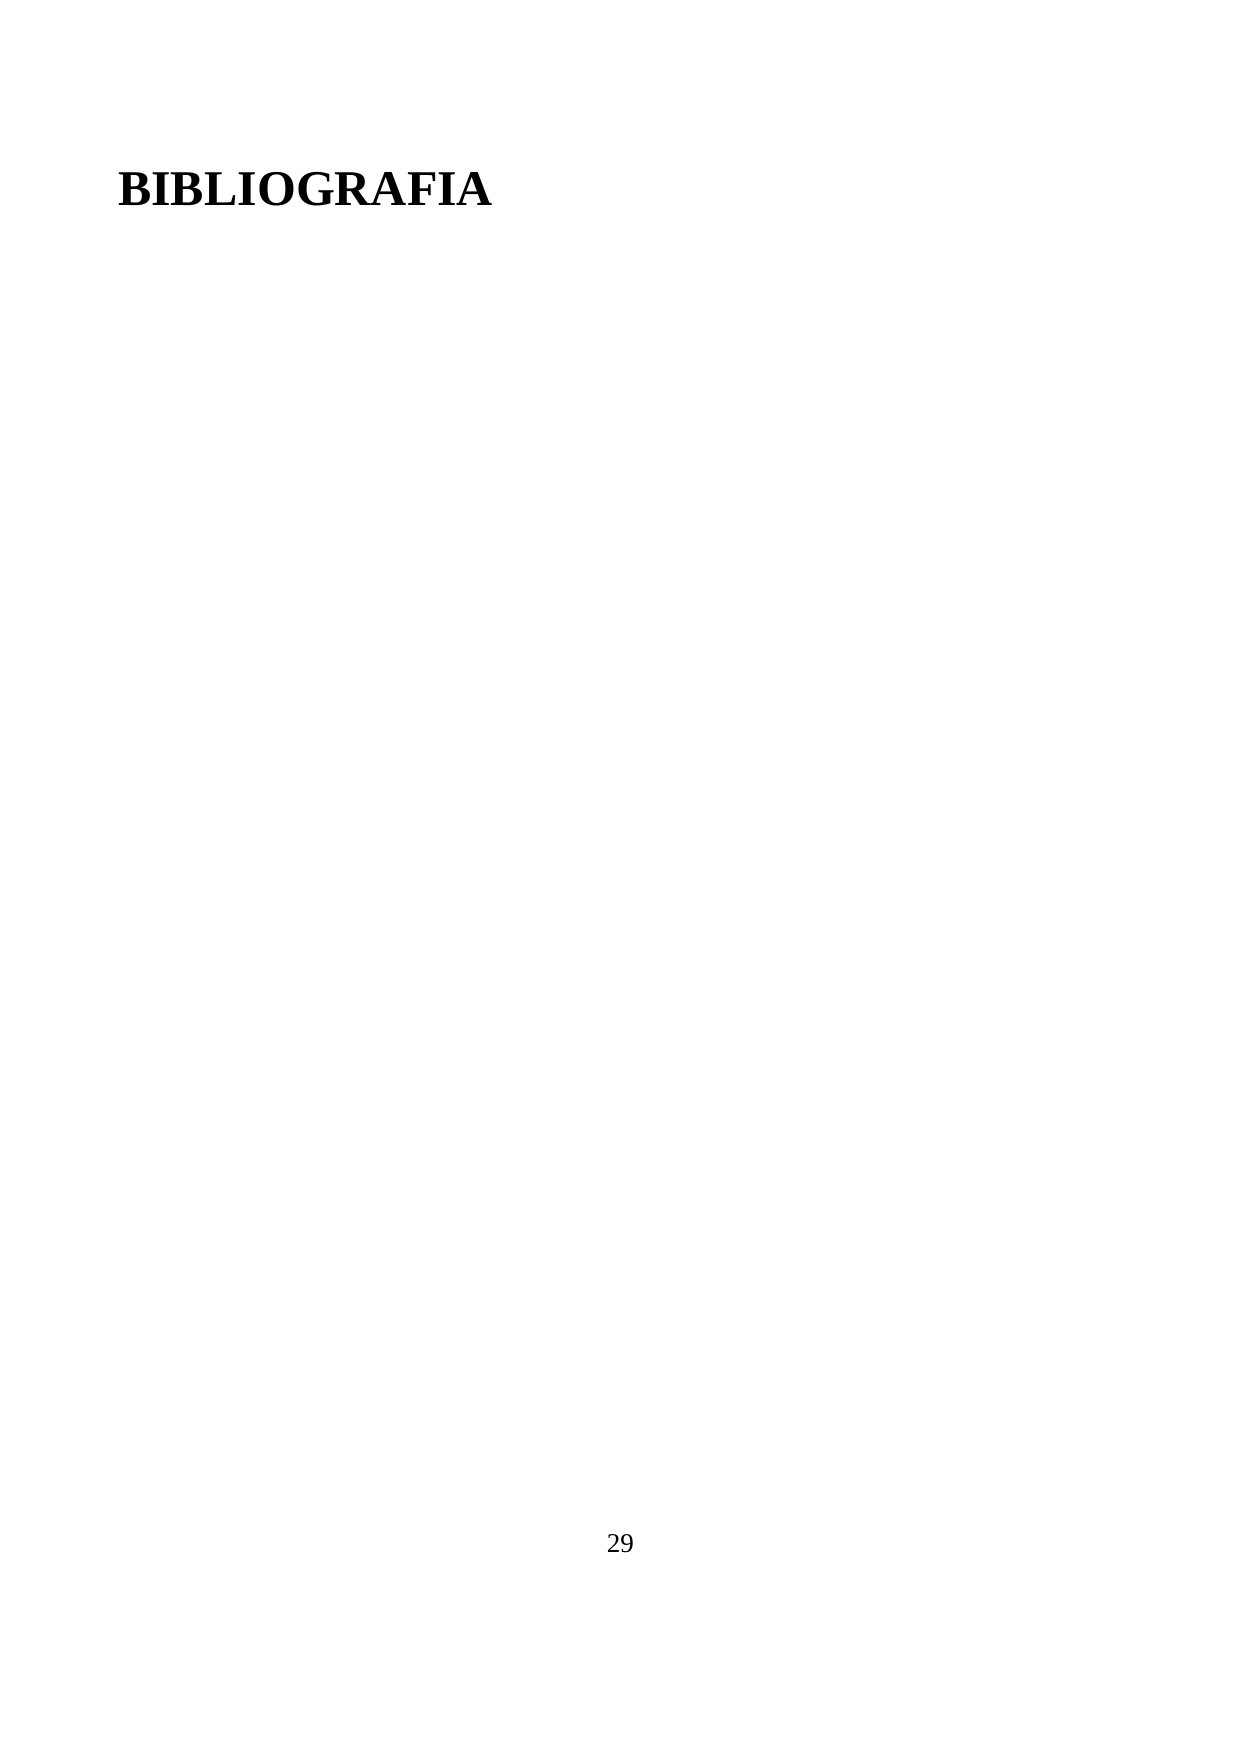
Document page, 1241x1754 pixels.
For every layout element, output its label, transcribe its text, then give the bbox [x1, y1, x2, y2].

subtitle BIBLIOGRAFIA [118, 158, 1122, 216]
